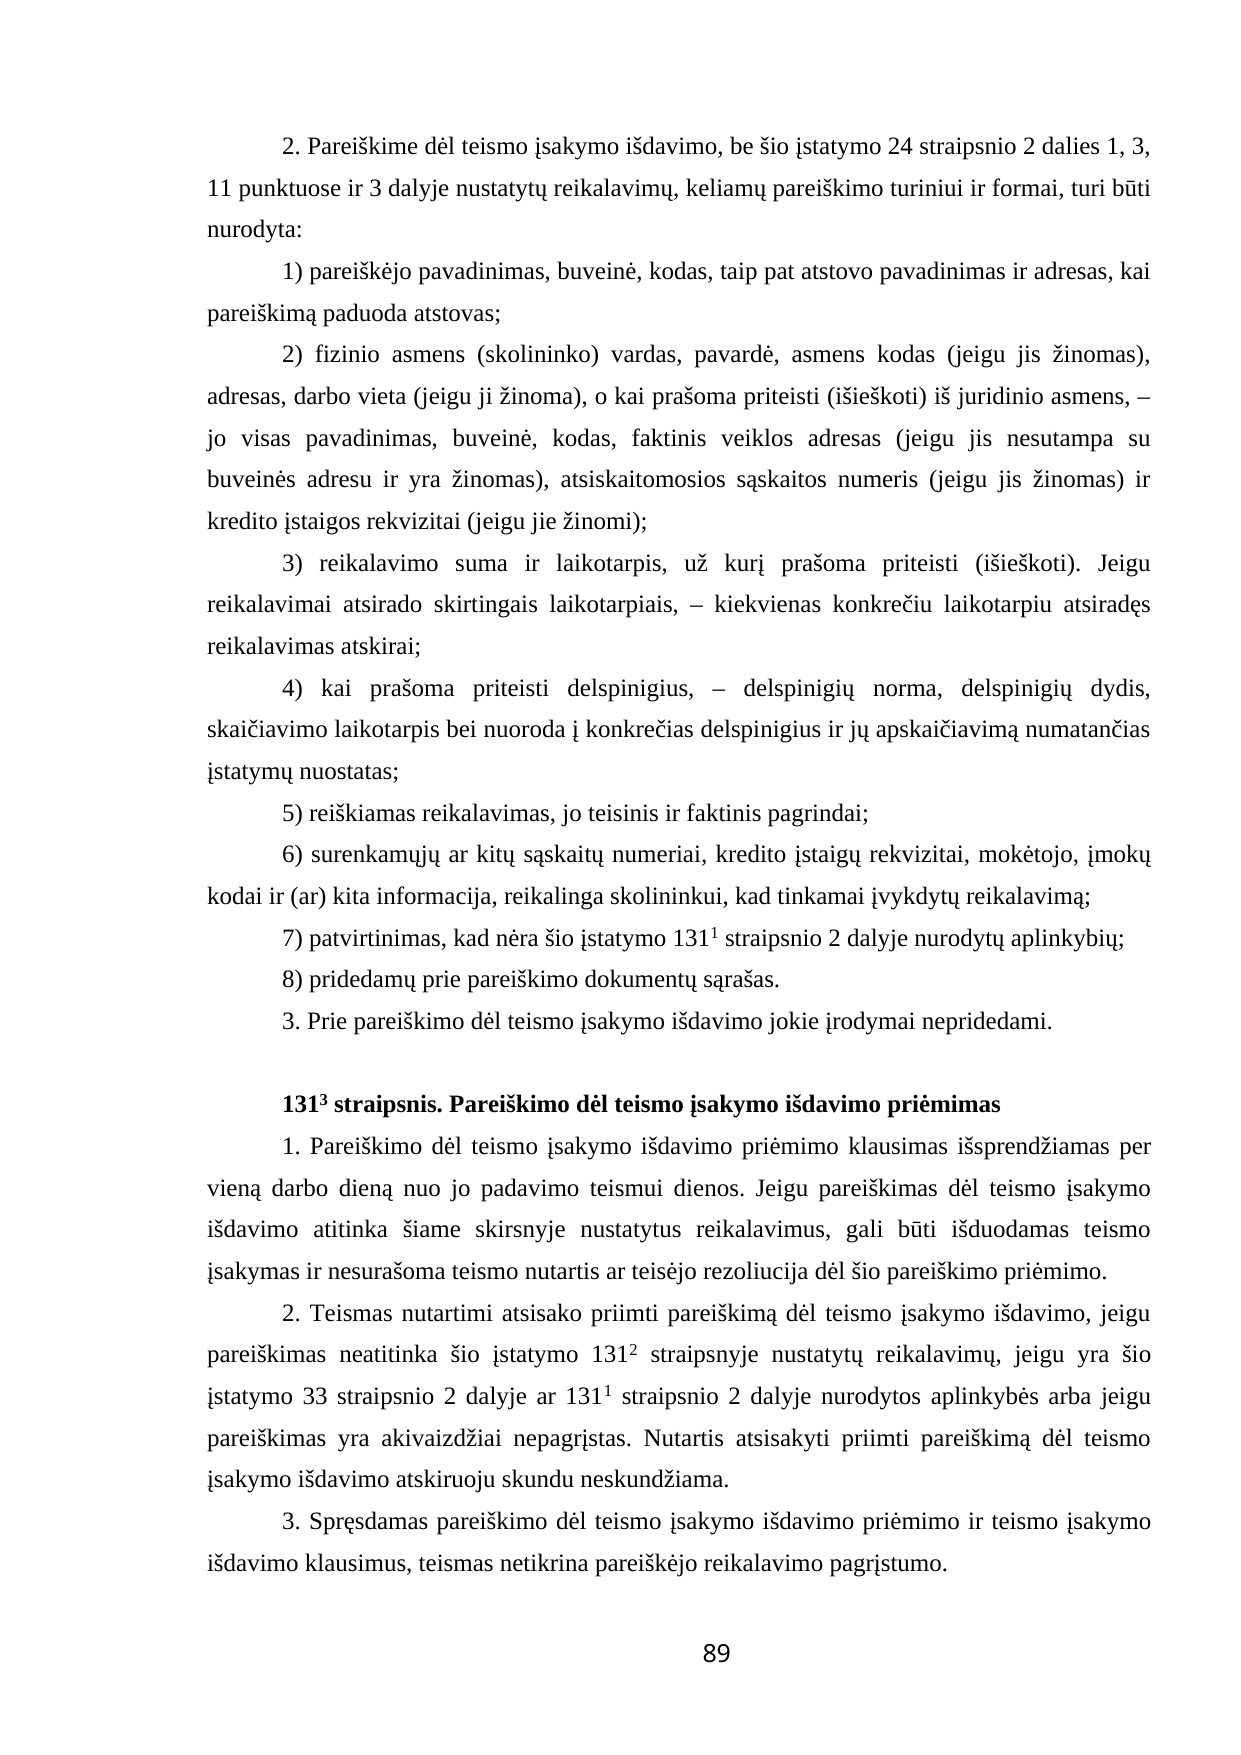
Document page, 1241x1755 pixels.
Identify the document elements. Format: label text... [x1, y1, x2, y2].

text 2. Teismas nutartimi atsisako priimti pareiškimą dėl teismo įsakymo išdavimo, jeigu pareiškimas neatitinka šio įstatymo 1312 straipsnyje nustatytų reikalavimų, jeigu yra šio įstatymo 33 straipsnio 2 dalyje ar 1311 straipsnio 2 dalyje nurodytos aplinkybės arba jeigu pareiškimas yra akivaizdžiai nepagrįstas. Nutartis atsisakyti priimti pareiškimą dėl teismo įsakymo išdavimo atskiruoju skundu neskundžiama. [207, 1285, 1152, 1493]
text 6) surenkamųjų ar kitų sąskaitų numeriai, kredito įstaigų rekvizitai, mokėtojo, įmokų kodai ir (ar) kita informacija, reikalinga skolininkui, kad tinkamai įvykdytų reikalavimą; [207, 826, 1152, 910]
text 1313 straipsnis. Pareiškimo dėl teismo įsakymo išdavimo priėmimas [207, 1076, 1152, 1118]
text 5) reiškiamas reikalavimas, jo teisinis ir faktinis pagrindai; [207, 785, 1152, 826]
text 8) pridedamų prie pareiškimo dokumentų sąrašas. [207, 951, 1152, 993]
text 3. Prie pareiškimo dėl teismo įsakymo išdavimo jokie įrodymai nepridedami. [207, 993, 1152, 1035]
text 2) fizinio asmens (skolininko) vardas, pavardė, asmens kodas (jeigu jis žinomas), adresas, darbo vieta (jeigu ji žinoma), o kai prašoma priteisti (išieškoti) iš juridinio asmens, – jo visas pavadinimas, buveinė, kodas, faktinis veiklos adresas (jeigu jis nesutampa su buveinės adresu ir yra žinomas), atsiskaitomosios sąskaitos numeris (jeigu jis žinomas) ir kredito įstaigos rekvizitai (jeigu jie žinomi); [207, 326, 1152, 535]
text 1) pareiškėjo pavadinimas, buveinė, kodas, taip pat atstovo pavadinimas ir adresas, kai pareiškimą paduoda atstovas; [207, 243, 1152, 326]
text 3) reikalavimo suma ir laikotarpis, už kurį prašoma priteisti (išieškoti). Jeigu reikalavimai atsirado skirtingais laikotarpiais, – kiekvienas konkrečiu laikotarpiu atsiradęs reikalavimas atskirai; [207, 535, 1152, 660]
text 3. Spręsdamas pareiškimo dėl teismo įsakymo išdavimo priėmimo ir teismo įsakymo išdavimo klausimus, teismas netikrina pareiškėjo reikalavimo pagrįstumo. [207, 1493, 1152, 1576]
text 7) patvirtinimas, kad nėra šio įstatymo 1311 straipsnio 2 dalyje nurodytų aplinkybių; [207, 910, 1152, 951]
text 4) kai prašoma priteisti delspinigius, – delspinigių norma, delspinigių dydis, skaičiavimo laikotarpis bei nuoroda į konkrečias delspinigius ir jų apskaičiavimą numatančias įstatymų nuostatas; [207, 660, 1152, 785]
text 1. Pareiškimo dėl teismo įsakymo išdavimo priėmimo klausimas išsprendžiamas per vieną darbo dieną nuo jo padavimo teismui dienos. Jeigu pareiškimas dėl teismo įsakymo išdavimo atitinka šiame skirsnyje nustatytus reikalavimus, gali būti išduodamas teismo įsakymas ir nesurašoma teismo nutartis ar teisėjo rezoliucija dėl šio pareiškimo priėmimo. [207, 1118, 1152, 1285]
text 2. Pareiškime dėl teismo įsakymo išdavimo, be šio įstatymo 24 straipsnio 2 dalies 1, 3, 11 punktuose ir 3 dalyje nustatytų reikalavimų, keliamų pareiškimo turiniui ir formai, turi būti nurodyta: [207, 118, 1152, 243]
